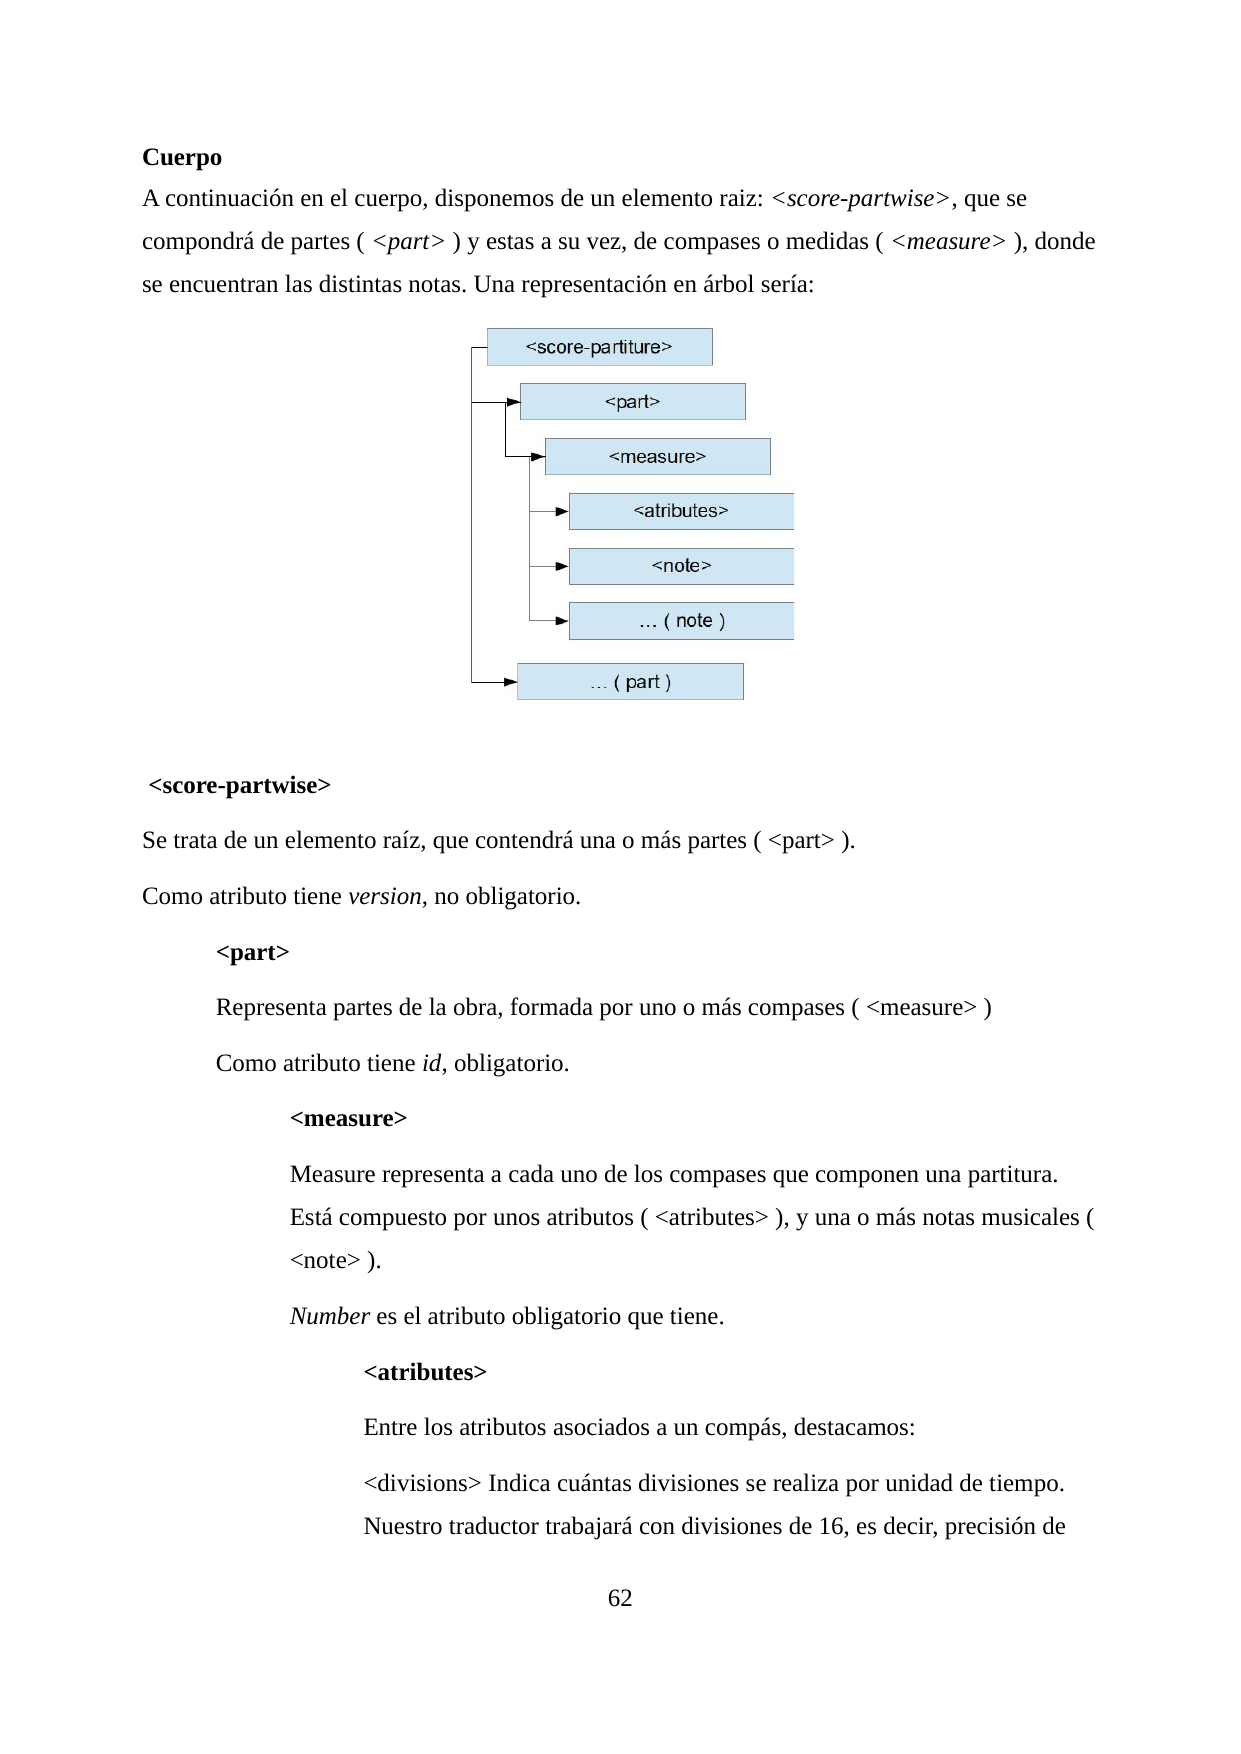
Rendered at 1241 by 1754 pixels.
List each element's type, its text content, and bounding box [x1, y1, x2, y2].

text A continuación en el cuerpo, disponemos de un elemento raiz: <score-partwise>, que se compondrá de partes ( <part> ) y estas a su vez, de compases o medidas ( <measure> ), donde se encuentran las distintas notas. Una representación en árbol sería: [142, 183, 1098, 298]
text Entre los atributos asociados a un compás, destacamos: [363, 1412, 1098, 1441]
text <divisions> Indica cuántas divisiones se realiza por unidad de tiempo. Nuestro traductor trabajará con divisiones de 16, es decir, precisión de [363, 1468, 1098, 1540]
text Como atributo tiene id, obligatorio. [216, 1048, 1098, 1077]
text <part> [216, 937, 1098, 965]
text <measure> [289, 1103, 1098, 1132]
picture [471, 328, 795, 700]
text Representa partes de la obra, formada por uno o más compases ( <measure> ) [216, 992, 1098, 1021]
text <atributes> [363, 1357, 1098, 1385]
text Se trata de un elemento raíz, que contendrá una o más partes ( <part> ). [142, 825, 1098, 854]
text Measure representa a cada uno de los compases que componen una partitura. Está compuesto por unos atributos ( <atributes> ), y una o más notas musicales ( <note> ). [289, 1159, 1098, 1274]
text Como atributo tiene version, no obligatorio. [142, 881, 1098, 910]
text Cuerpo [142, 142, 1098, 171]
text <score-partwise> [142, 770, 1098, 798]
text Number es el atributo obligatorio que tiene. [289, 1301, 1098, 1330]
